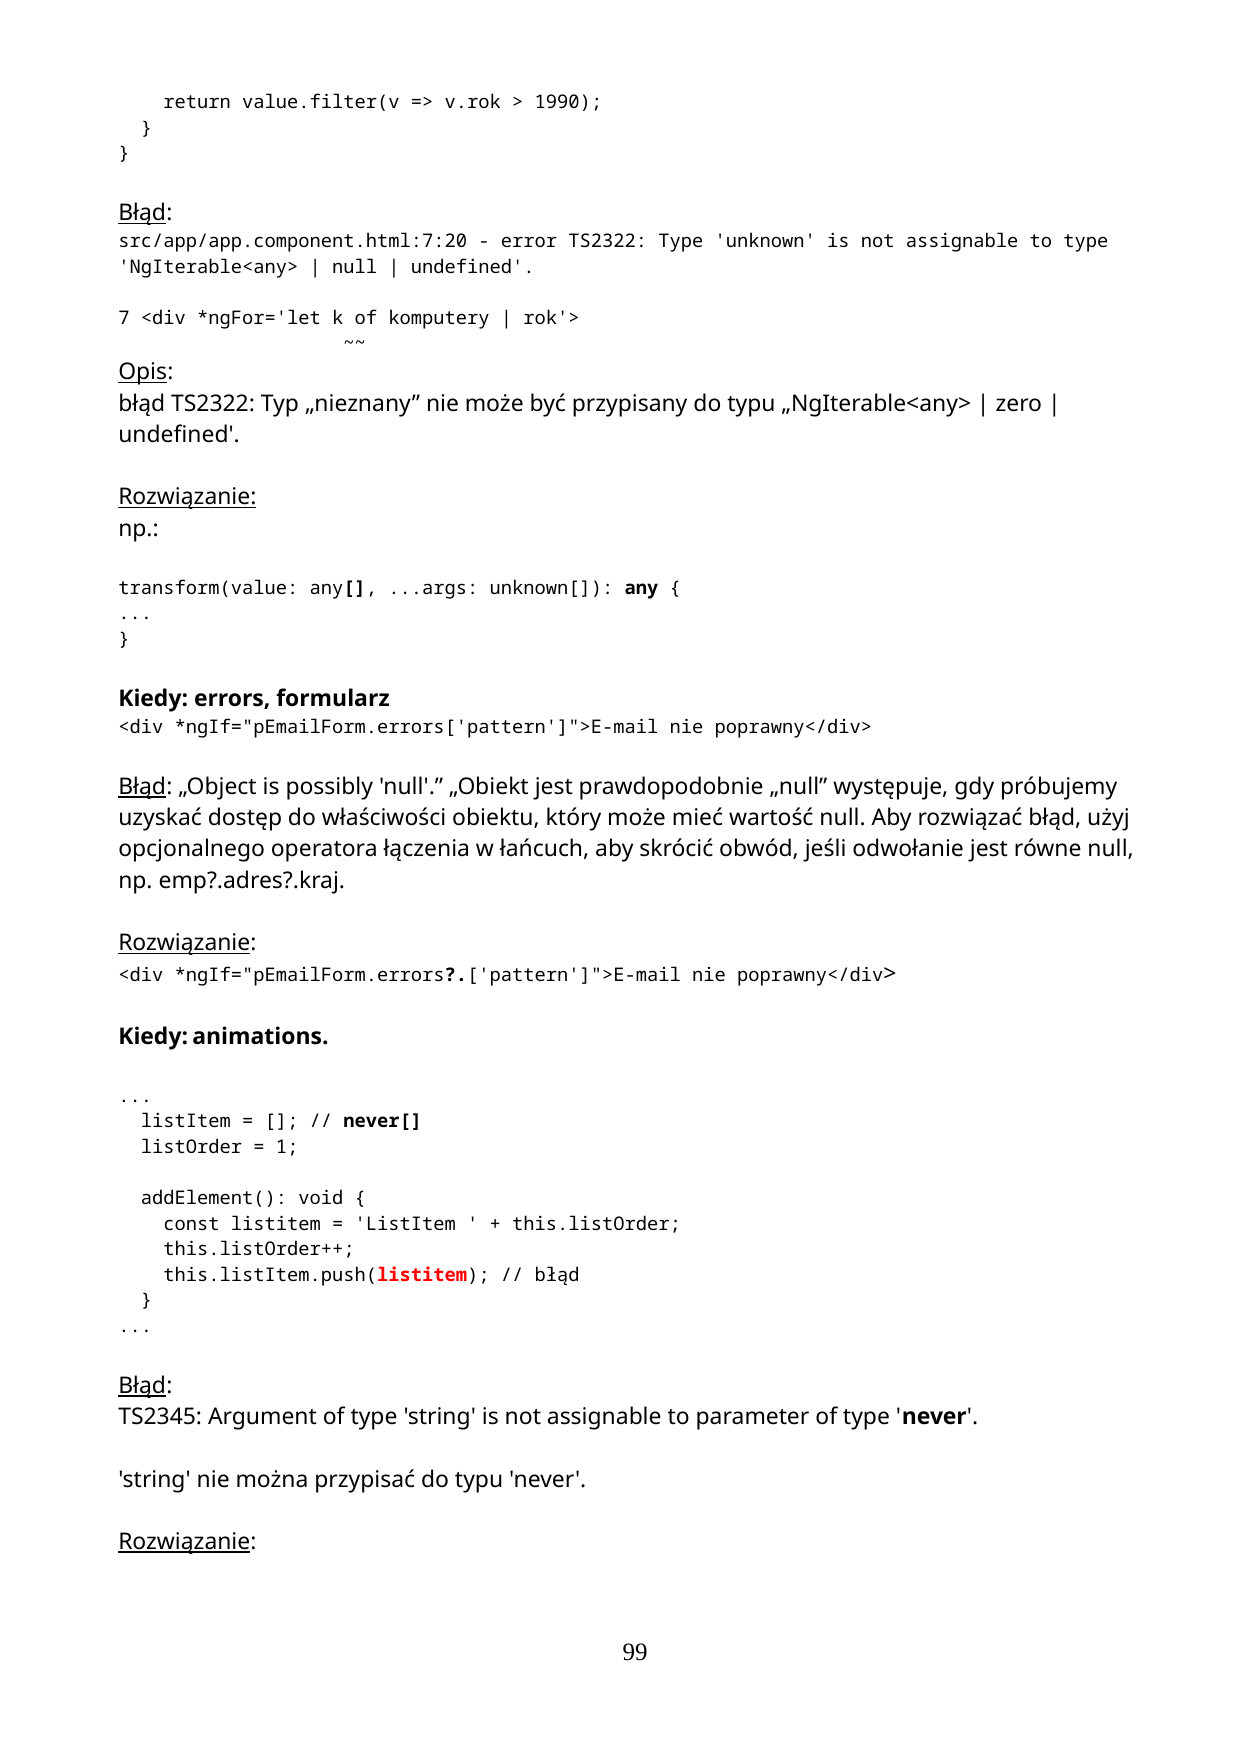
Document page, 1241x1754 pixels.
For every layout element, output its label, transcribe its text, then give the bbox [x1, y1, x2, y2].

text 7 <div *ngFor='let k of komputery | rok'> [118, 304, 1152, 330]
text return value.filter(v => v.rok > 1990); [118, 88, 1152, 114]
text błąd TS2322: Typ „nieznany” nie może być przypisany do typu „NgIterable<any> | zero | undefined'. [118, 386, 1152, 449]
text } [118, 139, 1152, 165]
text Opis: [118, 355, 1152, 386]
text this.listOrder++; [118, 1235, 1152, 1261]
text const listitem = 'ListItem ' + this.listOrder; [118, 1210, 1152, 1235]
text Rozwiązanie: [118, 480, 1152, 511]
text ... [118, 599, 1152, 625]
text } [118, 114, 1152, 139]
text ... [118, 1082, 1152, 1108]
text listItem = []; // never[] [118, 1108, 1152, 1133]
text Kiedy: errors, formularz [118, 682, 1152, 713]
text addElement(): void { [118, 1184, 1152, 1210]
text Rozwiązanie: [118, 1525, 1152, 1556]
text <div *ngIf="pEmailForm.errors['pattern']">E-mail nie poprawny</div> [118, 713, 1152, 738]
text np.: [118, 511, 1152, 543]
text 'string' nie można przypisać do typu 'never'. [118, 1462, 1152, 1494]
text transform(value: any[], ...args: unknown[]): any { [118, 574, 1152, 599]
text <div *ngIf="pEmailForm.errors?.['pattern']">E-mail nie poprawny</div> [118, 957, 1152, 988]
text this.listItem.push(listitem); // błąd [118, 1261, 1152, 1286]
text listOrder = 1; [118, 1133, 1152, 1159]
text Błąd: [118, 196, 1152, 228]
text TS2345: Argument of type 'string' is not assignable to parameter of type 'never'. [118, 1400, 1152, 1431]
text } [118, 625, 1152, 651]
text Rozwiązanie: [118, 926, 1152, 957]
text Kiedy: animations. [118, 1020, 1152, 1051]
text ~~ [118, 330, 1152, 355]
text ... [118, 1312, 1152, 1337]
text Błąd: [118, 1369, 1152, 1400]
text Błąd: „Object is possibly 'null'.” „Obiekt jest prawdopodobnie „null” występuje, gdy próbujemy uzyskać dostęp do właściwości obiektu, który może mieć wartość null. Aby rozwiązać błąd, użyj opcjonalnego operatora łączenia w łańcuch, aby skrócić obwód, jeśli odwołanie jest równe null, np. emp?.adres?.kraj. [118, 770, 1152, 926]
text src/app/app.component.html:7:20 - error TS2322: Type 'unknown' is not assignable to type 'NgIterable<any> | null | undefined'. [118, 228, 1152, 279]
text } [118, 1286, 1152, 1312]
